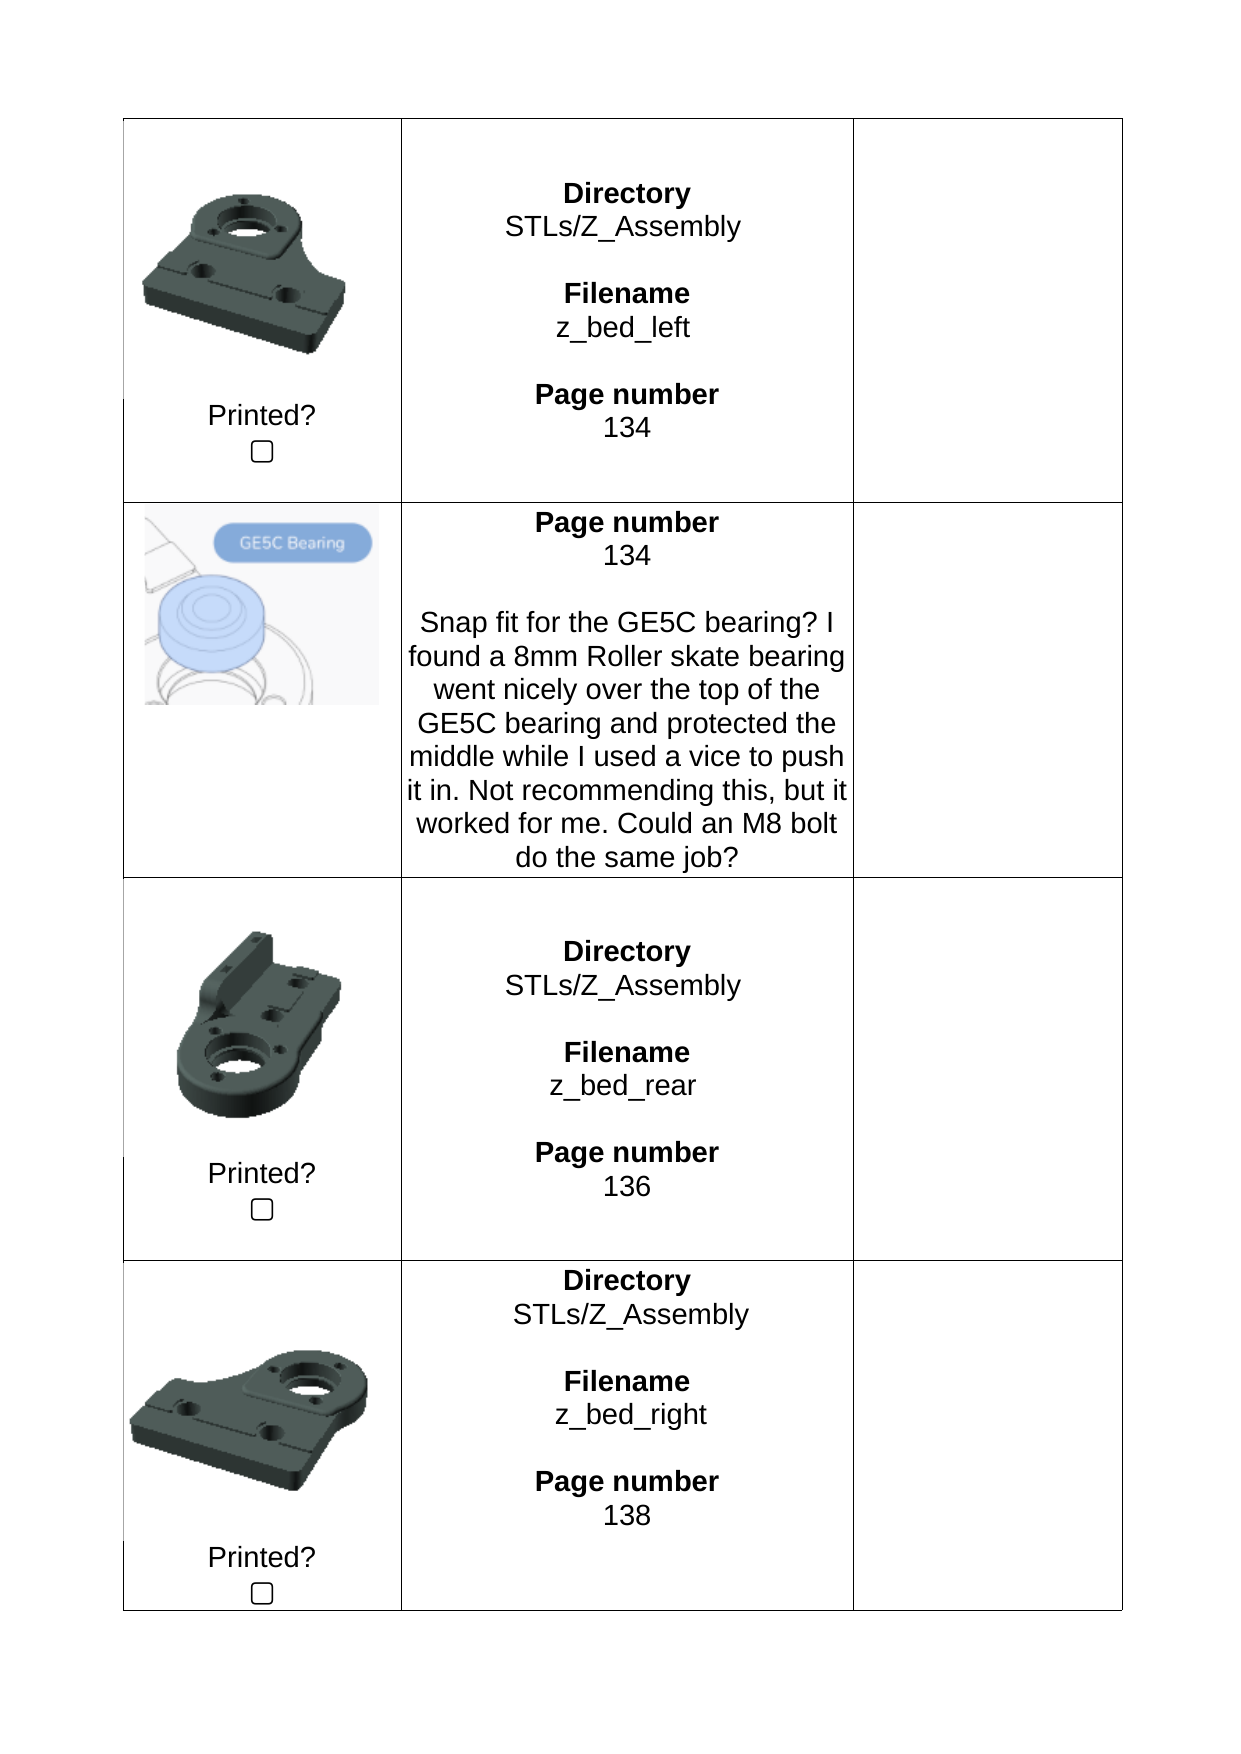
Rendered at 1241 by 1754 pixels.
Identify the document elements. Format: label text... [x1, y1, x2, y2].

table_cell Directory STLs/Z_Assembly Filename z_bed_right Page number 138 [402, 1261, 853, 1610]
table_cell Directory STLs/Z_Assembly Filename z_bed_rear Page number 136 [402, 878, 853, 1260]
table_cell Directory STLs/Z_Assembly Filename z_bed_left Page number 134 [402, 119, 853, 502]
picture [123, 1263, 401, 1541]
table_cell Page number 134 Snap fit for the GE5C bearing? I found a 8mm Roller skate bearing went nicely over the top of the GE5C bearing and protected the middle while I used a vice to push it in. Not recommending this, but it worked for me. Could an M8 bolt do the same job? [402, 503, 853, 877]
picture [144, 504, 379, 705]
table_cell [854, 503, 1122, 877]
picture [123, 879, 401, 1157]
table_cell [124, 503, 401, 877]
table_cell [854, 119, 1122, 502]
table_cell [854, 878, 1122, 1260]
table_cell Printed? ▢ [124, 1157, 401, 1260]
table_cell Printed? ▢ [124, 1541, 401, 1610]
table_cell [854, 1261, 1122, 1610]
table_cell Printed? ▢ [124, 399, 401, 502]
picture [123, 121, 401, 399]
